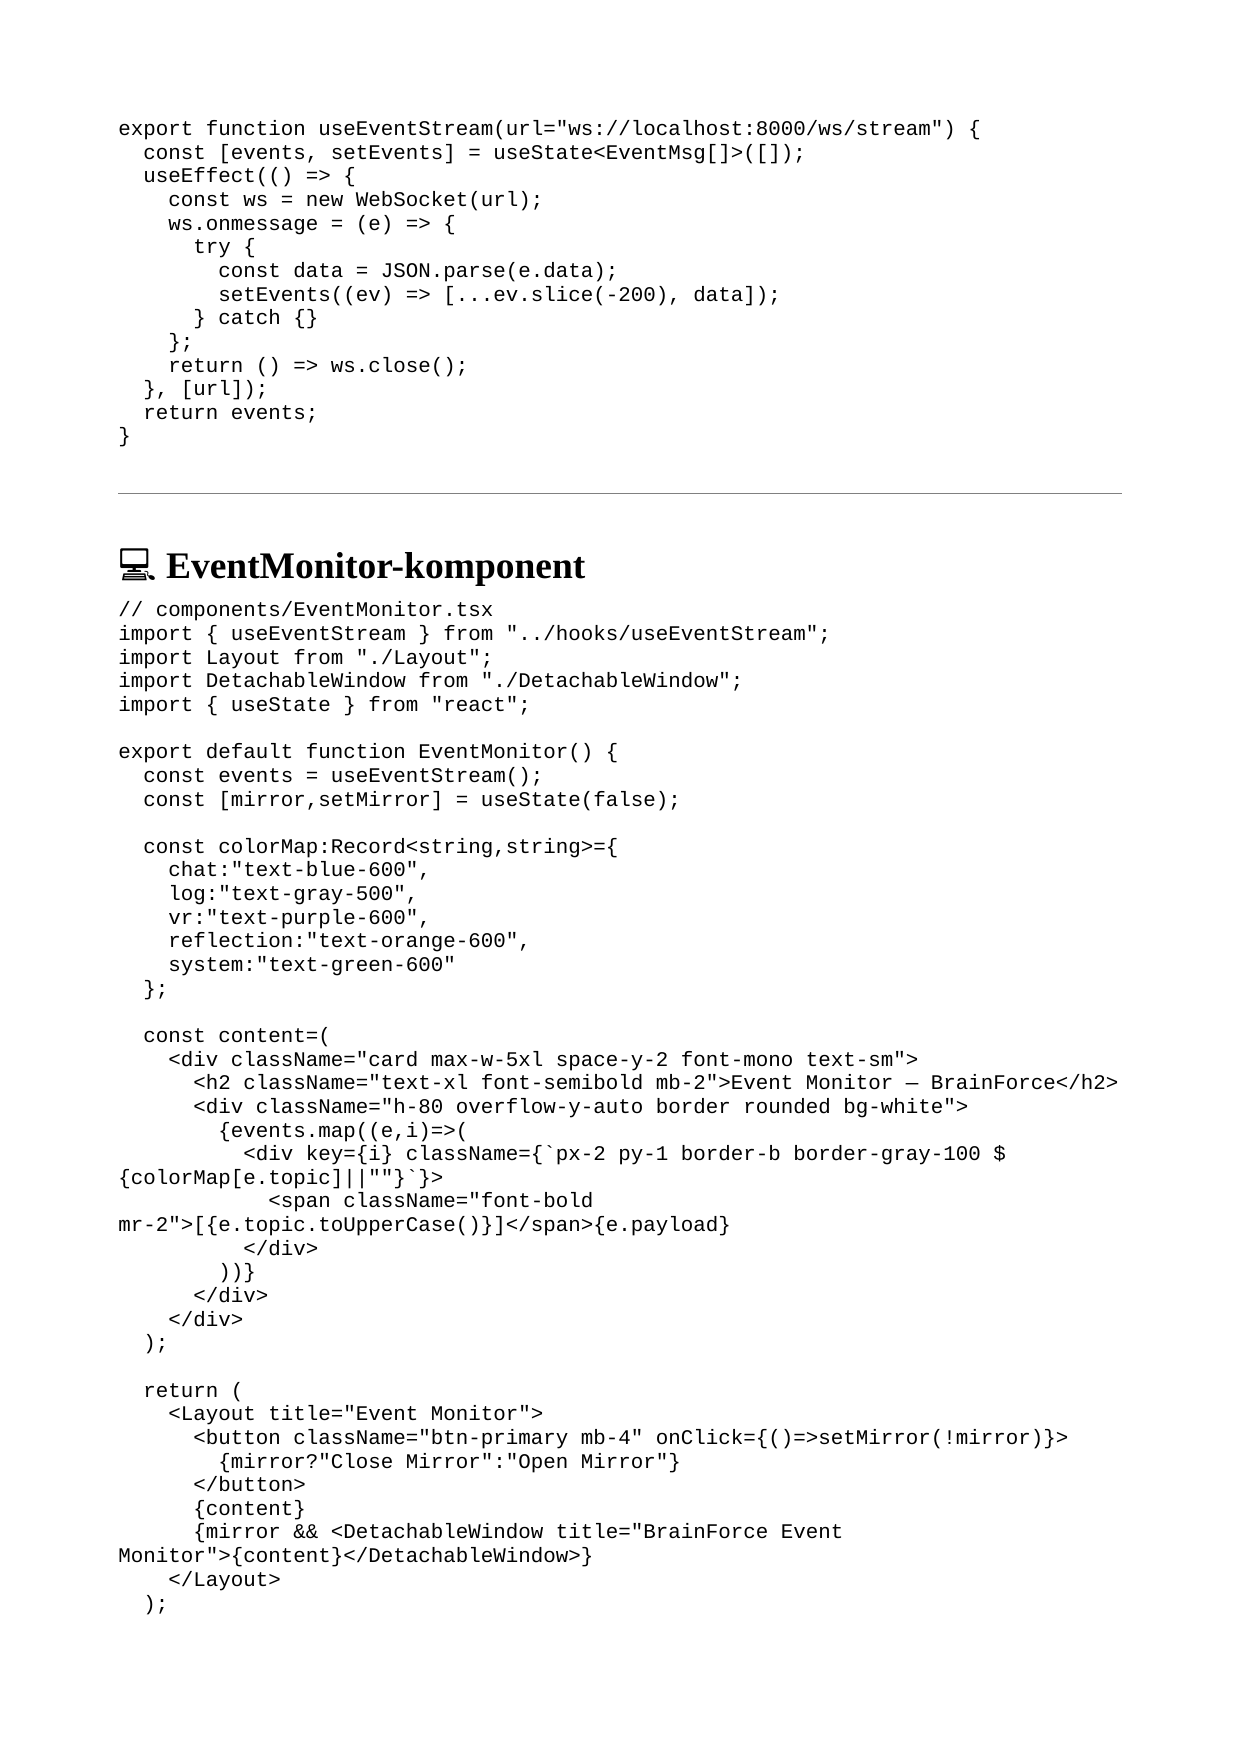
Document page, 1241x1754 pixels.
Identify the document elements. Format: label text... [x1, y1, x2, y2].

text }; [118, 978, 1122, 1001]
text {events.map((e,i)=>( [118, 1119, 1122, 1143]
text } catch {} [118, 307, 1122, 331]
text <h2 className="text-xl font-semibold mb-2">Event Monitor — BrainForce</h2> [118, 1072, 1122, 1096]
text </div> [118, 1309, 1122, 1332]
text setEvents((ev) => [...ev.slice(-200), data]); [118, 284, 1122, 307]
text ws.onmessage = (e) => { [118, 213, 1122, 236]
text import DetachableWindow from "./DetachableWindow"; [118, 670, 1122, 694]
text vr:"text-purple-600", [118, 907, 1122, 930]
text reflection:"text-orange-600", [118, 930, 1122, 954]
text {mirror?"Close Mirror":"Open Mirror"} [118, 1451, 1122, 1474]
text <Layout title="Event Monitor"> [118, 1403, 1122, 1427]
text </div> [118, 1285, 1122, 1309]
text }, [url]); [118, 378, 1122, 402]
text chat:"text-blue-600", [118, 859, 1122, 883]
text import Layout from "./Layout"; [118, 647, 1122, 670]
text useEffect(() => { [118, 165, 1122, 189]
text }; [118, 331, 1122, 354]
text <div className="h-80 overflow-y-auto border rounded bg-white"> [118, 1096, 1122, 1119]
text } [118, 426, 1122, 449]
text </Layout> [118, 1569, 1122, 1592]
text <div key={i} className={`px-2 py-1 border-b border-gray-100 ${colorMap[e.topic]||""}`}> [118, 1143, 1122, 1191]
text export function useEventStream(url="ws://localhost:8000/ws/stream") { [118, 118, 1122, 142]
text import { useState } from "react"; [118, 694, 1122, 718]
text import { useEventStream } from "../hooks/useEventStream"; [118, 623, 1122, 647]
text // components/EventMonitor.tsx [118, 599, 1122, 623]
text <div className="card max-w-5xl space-y-2 font-mono text-sm"> [118, 1049, 1122, 1072]
text const content=( [118, 1025, 1122, 1049]
text </button> [118, 1474, 1122, 1498]
text export default function EventMonitor() { [118, 741, 1122, 765]
text {mirror && <DetachableWindow title="BrainForce Event Monitor">{content}</DetachableWindow>} [118, 1522, 1122, 1569]
text return () => ws.close(); [118, 354, 1122, 378]
text const [events, setEvents] = useState<EventMsg[]>([]); [118, 142, 1122, 165]
text const [mirror,setMirror] = useState(false); [118, 788, 1122, 812]
text const ws = new WebSocket(url); [118, 189, 1122, 213]
text return ( [118, 1380, 1122, 1403]
subtitle 💻 EventMonitor-komponent [118, 544, 1122, 587]
text system:"text-green-600" [118, 954, 1122, 978]
text const data = JSON.parse(e.data); [118, 260, 1122, 284]
text ); [118, 1332, 1122, 1356]
text const colorMap:Record<string,string>={ [118, 836, 1122, 859]
text const events = useEventStream(); [118, 765, 1122, 788]
text <span className="font-bold mr-2">[{e.topic.toUpperCase()}]</span>{e.payload} [118, 1191, 1122, 1238]
text ))} [118, 1261, 1122, 1285]
text try { [118, 236, 1122, 260]
text </div> [118, 1238, 1122, 1261]
text return events; [118, 402, 1122, 426]
text {content} [118, 1498, 1122, 1522]
text log:"text-gray-500", [118, 883, 1122, 907]
text ); [118, 1592, 1122, 1616]
text <button className="btn-primary mb-4" onClick={()=>setMirror(!mirror)}> [118, 1427, 1122, 1451]
